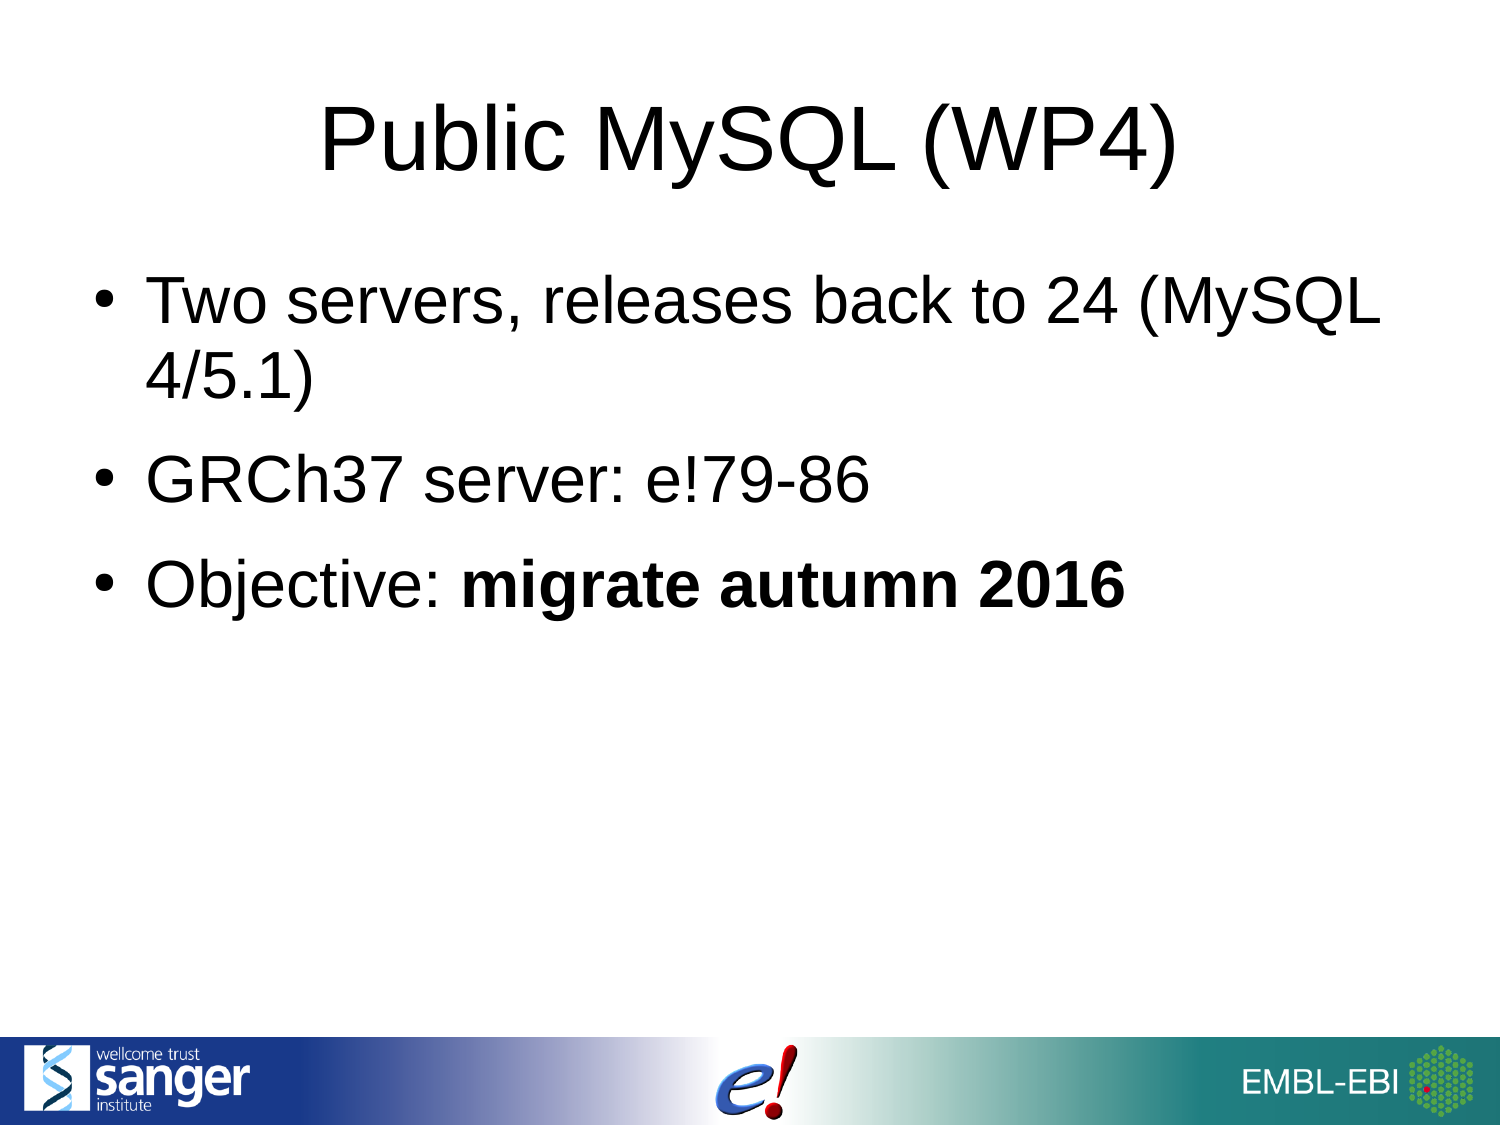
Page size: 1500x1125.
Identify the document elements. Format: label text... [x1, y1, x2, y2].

list Two servers, releases back to 24 (MySQL 4/5.1) GRCh37 server: e!79-86 Objective: migrate autumn 2016 [75, 263, 1395, 916]
picture [0, 1037, 1500, 1125]
title Public MySQL (WP4) [75, 44, 1425, 233]
